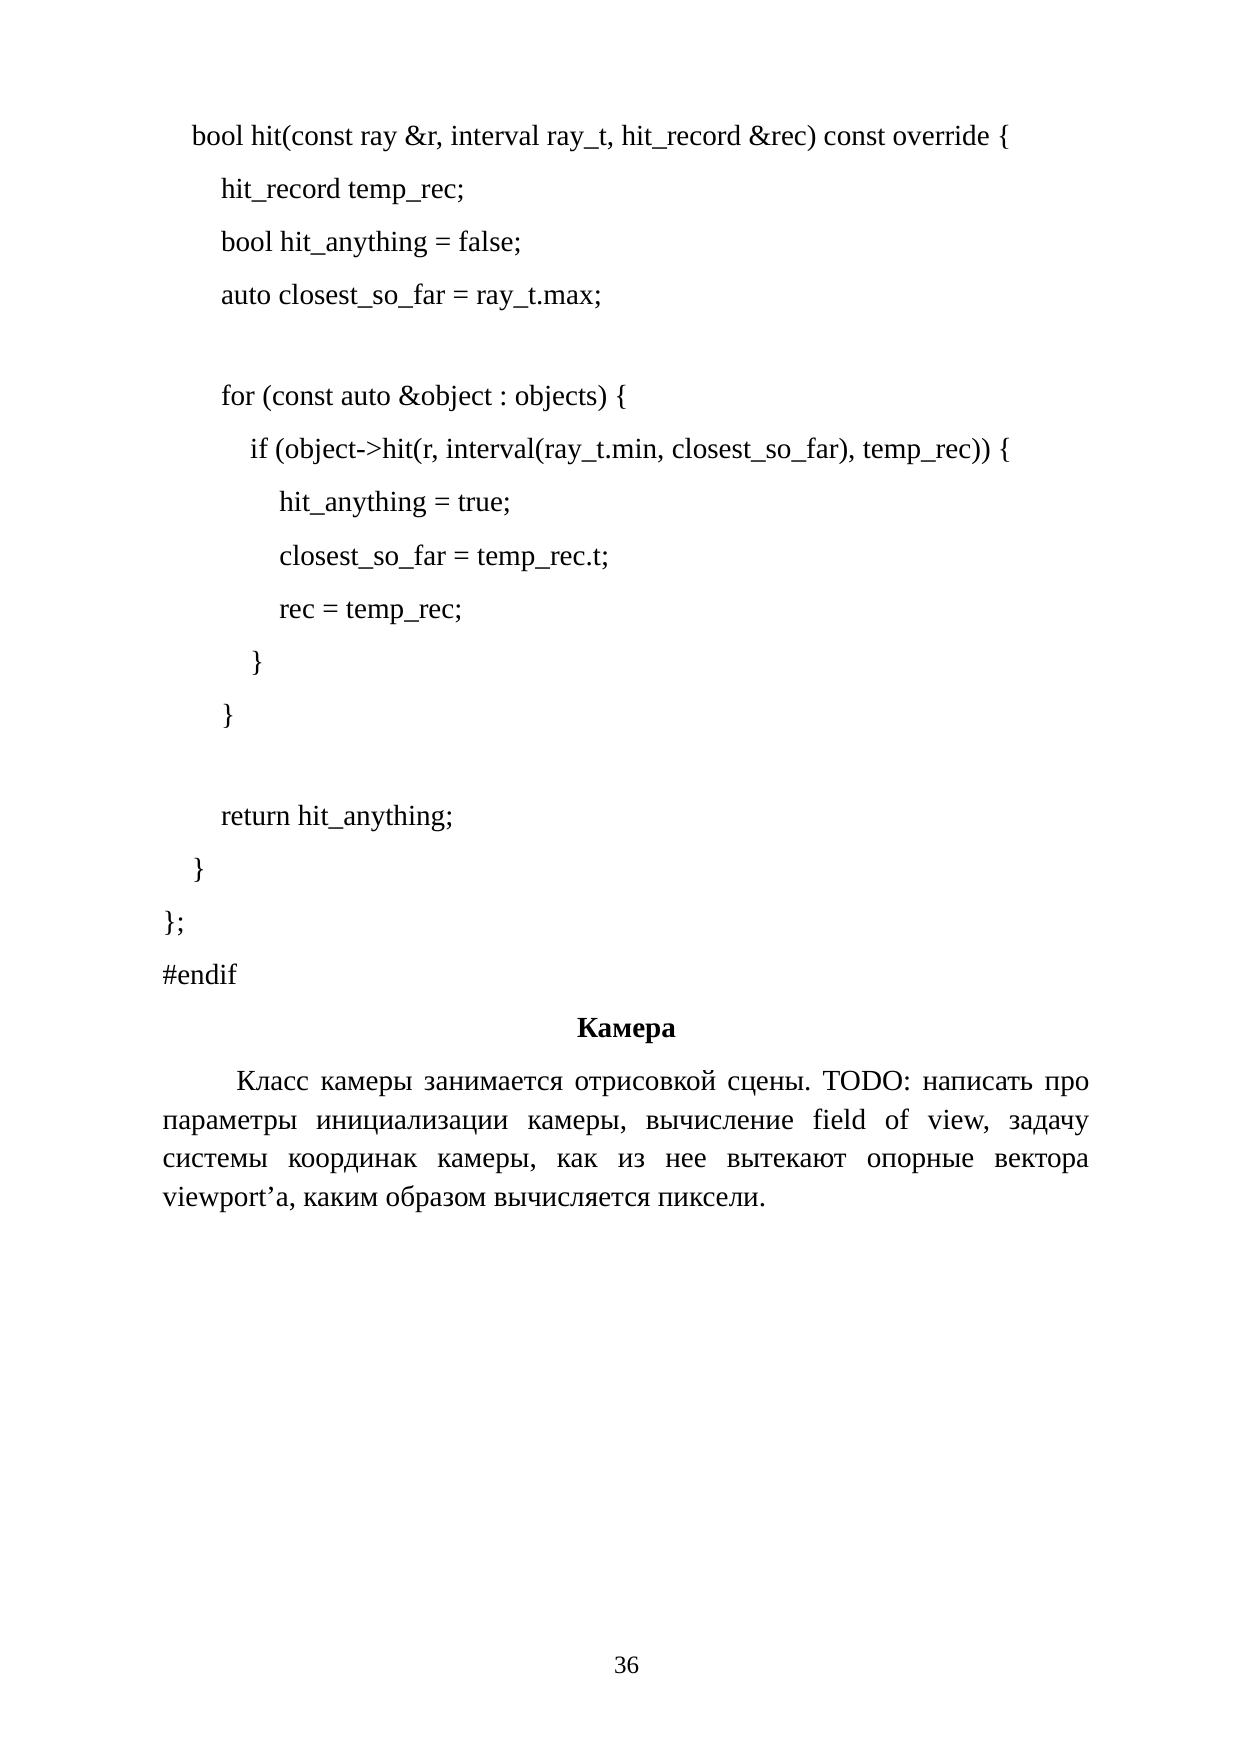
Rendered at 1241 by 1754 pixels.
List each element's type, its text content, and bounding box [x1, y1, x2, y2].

text Класс камеры занимается отрисовкой сцены. TODO: написать про параметры инициализации камеры, вычисление field of view, задачу системы координак камеры, как из нее вытекают опорные вектора viewport’а, каким образом вычисляется пиксели. [162, 1063, 1090, 1212]
text return hit_anything; [162, 798, 1090, 831]
text bool hit(const ray &r, interval ray_t, hit_record &rec) const override { [162, 118, 1090, 152]
text hit_anything = true; [162, 484, 1090, 518]
text }; [162, 904, 1090, 937]
text } [162, 697, 1090, 731]
text } [162, 644, 1090, 677]
text rec = temp_rec; [162, 591, 1090, 624]
text #endif [162, 957, 1090, 991]
text for (const auto &object : objects) { [162, 378, 1090, 412]
text bool hit_anything = false; [162, 224, 1090, 258]
text hit_record temp_rec; [162, 171, 1090, 205]
text closest_so_far = temp_rec.t; [162, 538, 1090, 571]
text auto closest_so_far = ray_t.max; [162, 277, 1090, 311]
text if (object->hit(r, interval(ray_t.min, closest_so_far), temp_rec)) { [162, 431, 1090, 465]
text Камера [162, 1010, 1090, 1044]
text } [162, 851, 1090, 884]
